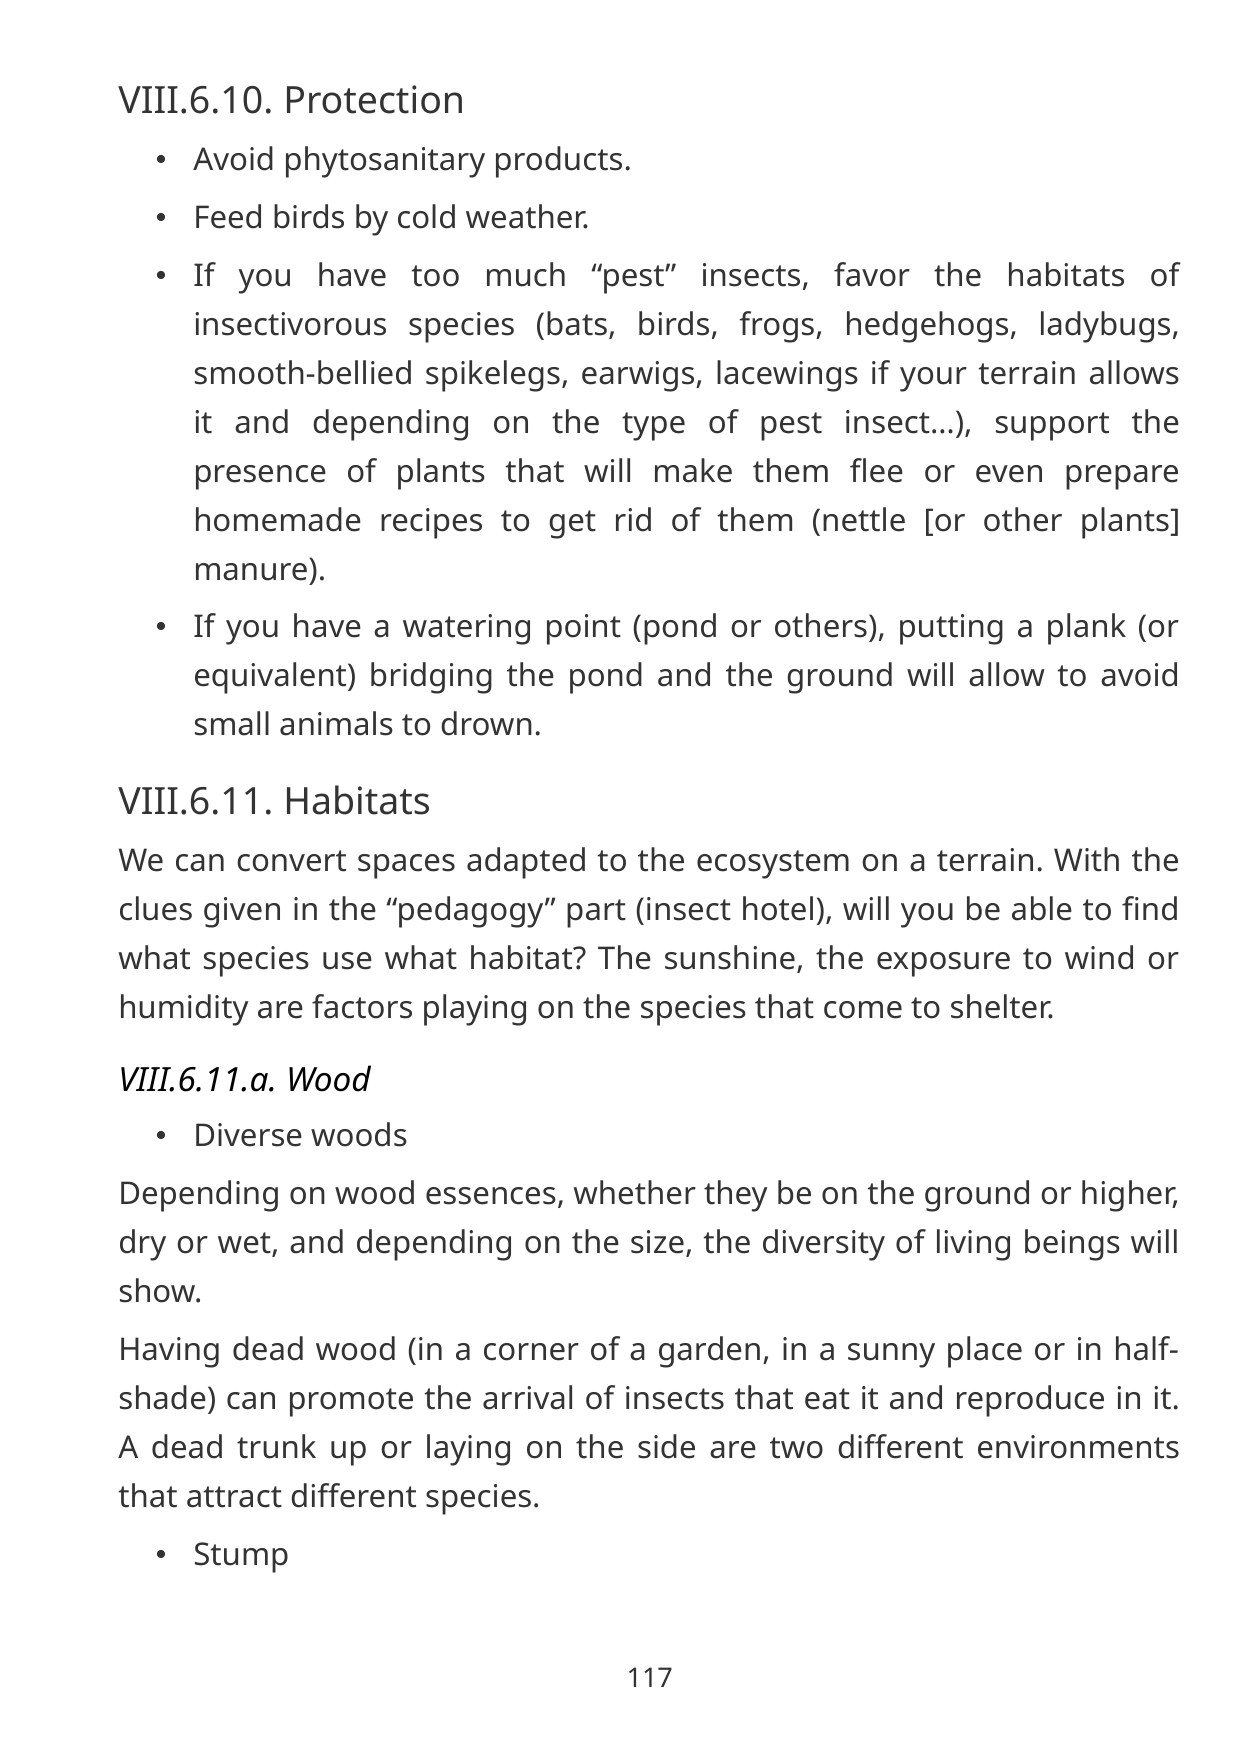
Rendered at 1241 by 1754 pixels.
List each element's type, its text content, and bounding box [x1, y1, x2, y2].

text We can convert spaces adapted to the ecosystem on a terrain. With the clues given in the “pedagogy” part (insect hotel), will you be able to find what species use what habitat? The sunshine, the exposure to wind or humidity are factors playing on the species that come to shelter. [118, 838, 1181, 1028]
text Depending on wood essences, whether they be on the ground or higher, dry or wet, and depending on the size, the diversity of living beings will show. [118, 1171, 1181, 1312]
list Diverse woods [156, 1113, 1181, 1156]
list Avoid phytosanitary products. [156, 137, 1181, 180]
subtitle Habitats [118, 775, 1181, 826]
list If you have too much “pest” insects, favor the habitats of insectivorous species (bats, birds, frogs, hedgehogs, ladybugs, smooth-bellied spikelegs, earwigs, lacewings if your terrain allows it and depending on the type of pest insect…), support the presence of plants that will make them flee or even prepare homemade recipes to get rid of them (nettle [or other plants] manure). [156, 253, 1181, 589]
text Having dead wood (in a corner of a garden, in a sunny place or in half-shade) can promote the arrival of insects that eat it and reproduce in it. A dead trunk up or laying on the side are two different environments that attract different species. [118, 1327, 1181, 1516]
subtitle Protection [118, 74, 1181, 125]
list If you have a watering point (pond or others), putting a plank (or equivalent) bridging the pond and the ground will allow to avoid small animals to drown. [156, 604, 1181, 745]
list Stump [156, 1532, 1181, 1574]
list Feed birds by cold weather. [156, 195, 1181, 238]
subtitle Wood [118, 1055, 1181, 1101]
